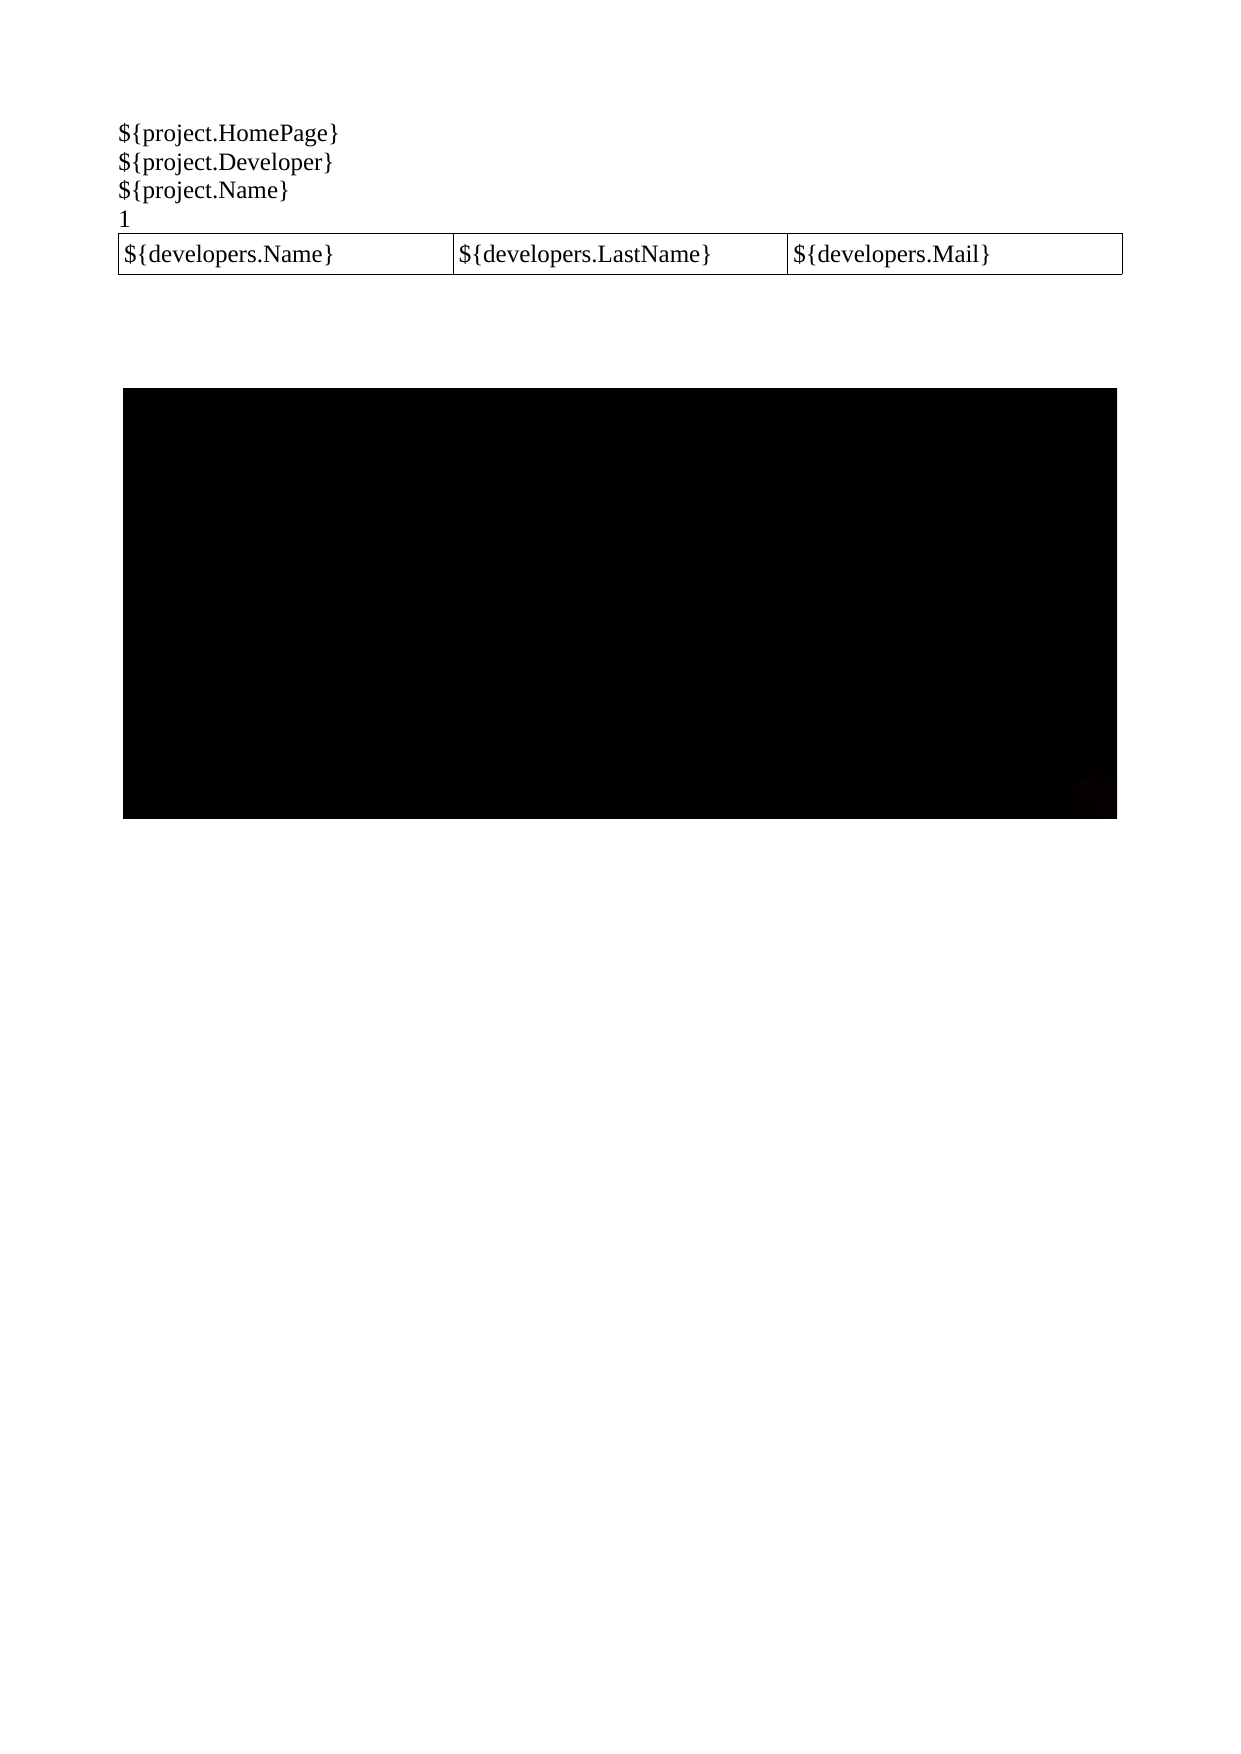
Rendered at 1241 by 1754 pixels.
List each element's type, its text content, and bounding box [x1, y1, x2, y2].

table_header ${developers.LastName} [454, 234, 787, 273]
table_header ${developers.Mail} [788, 234, 1122, 273]
table_header ${developers.Name} [119, 234, 453, 273]
text ${project.HomePage} ${project.Developer} ${project.Name} [118, 118, 1122, 204]
text 1 [118, 204, 1122, 233]
picture [123, 388, 1118, 819]
